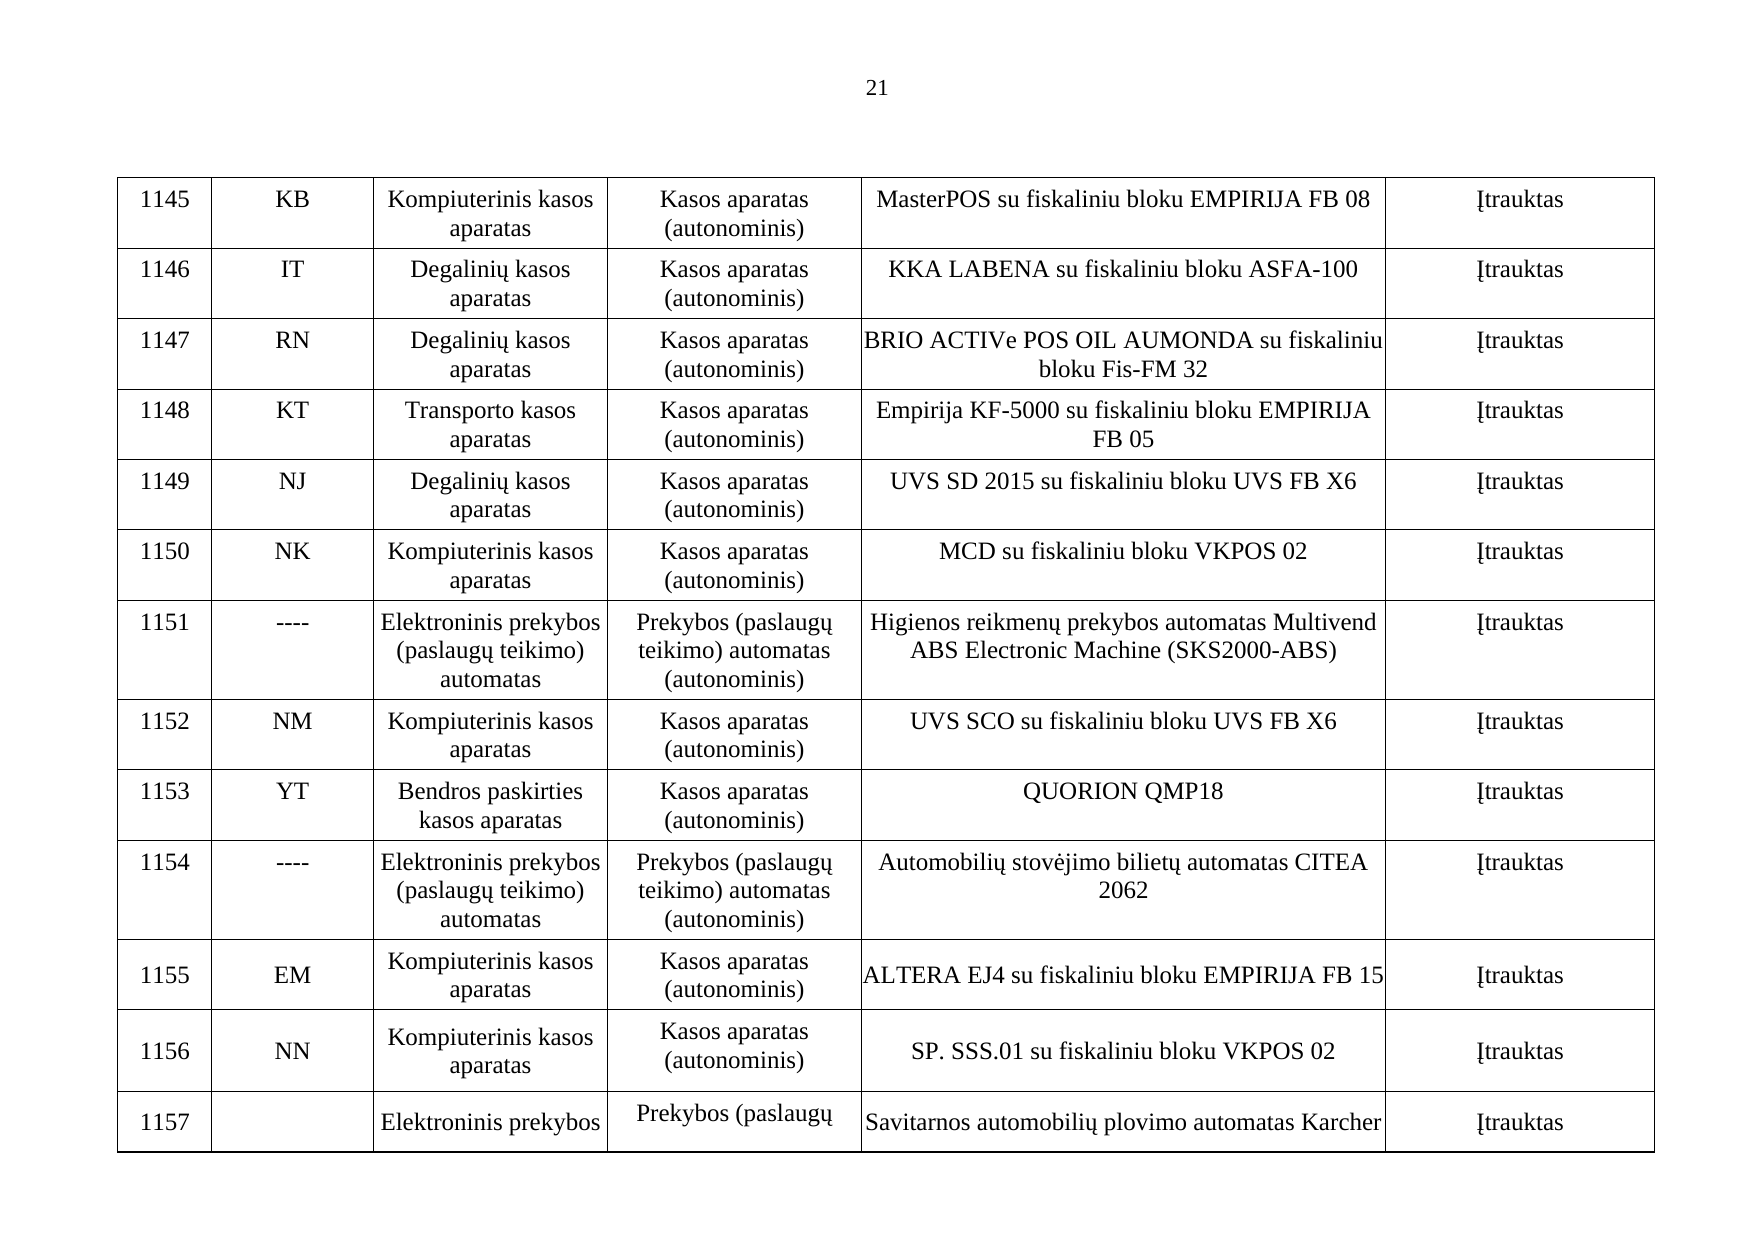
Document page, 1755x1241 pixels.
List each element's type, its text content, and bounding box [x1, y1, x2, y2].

table_cell Transporto kasos aparatas [374, 390, 607, 459]
table_cell Kasos aparatas (autonominis) [608, 700, 861, 769]
table_cell Įtrauktas [1386, 841, 1654, 939]
table_cell Įtrauktas [1386, 1092, 1654, 1151]
table_cell RN [212, 319, 373, 388]
table_cell SP. SSS.01 su fiskaliniu bloku VKPOS 02 [862, 1010, 1385, 1091]
table_cell Kasos aparatas (autonominis) [608, 390, 861, 459]
table_cell 1149 [118, 460, 211, 529]
table_cell Kasos aparatas (autonominis) [608, 178, 861, 248]
table_cell 1148 [118, 390, 211, 459]
table_cell Kasos aparatas (autonominis) [608, 770, 861, 840]
table_cell Įtrauktas [1386, 700, 1654, 769]
table_cell Įtrauktas [1386, 530, 1654, 600]
table_cell 1153 [118, 770, 211, 840]
table_cell 1151 [118, 601, 211, 699]
table_cell Prekybos (paslaugų teikimo) automatas (autonominis) [608, 601, 861, 699]
table_cell Įtrauktas [1386, 319, 1654, 388]
table_cell ---- [212, 601, 373, 699]
table_cell Įtrauktas [1386, 770, 1654, 840]
table_cell NM [212, 700, 373, 769]
table_cell Bendros paskirties kasos aparatas [374, 770, 607, 840]
table_cell Prekybos (paslaugų [608, 1092, 861, 1151]
table_cell 1152 [118, 700, 211, 769]
table_cell BRIO ACTIVe POS OIL AUMONDA su fiskaliniu bloku Fis-FM 32 [862, 319, 1385, 388]
table_cell KKA LABENA su fiskaliniu bloku ASFA-100 [862, 249, 1385, 318]
table_cell 1156 [118, 1010, 211, 1091]
table_cell 1145 [118, 178, 211, 248]
table_cell ---- [212, 841, 373, 939]
table_cell Kompiuterinis kasos aparatas [374, 530, 607, 600]
table_cell Įtrauktas [1386, 249, 1654, 318]
table_cell 1146 [118, 249, 211, 318]
table_cell Kasos aparatas (autonominis) [608, 530, 861, 600]
table_cell 1154 [118, 841, 211, 939]
table_cell Kompiuterinis kasos aparatas [374, 178, 607, 248]
table_cell NJ [212, 460, 373, 529]
table_cell Įtrauktas [1386, 460, 1654, 529]
table_cell KB [212, 178, 373, 248]
table_cell Kompiuterinis kasos aparatas [374, 940, 607, 1009]
table_cell UVS SD 2015 su fiskaliniu bloku UVS FB X6 [862, 460, 1385, 529]
table_cell Kasos aparatas (autonominis) [608, 319, 861, 388]
table_cell MasterPOS su fiskaliniu bloku EMPIRIJA FB 08 [862, 178, 1385, 248]
table_cell EM [212, 940, 373, 1009]
table_cell Elektroninis prekybos [374, 1092, 607, 1151]
table_cell Savitarnos automobilių plovimo automatas Karcher [862, 1092, 1385, 1151]
table_cell Empirija KF-5000 su fiskaliniu bloku EMPIRIJA FB 05 [862, 390, 1385, 459]
table_cell Įtrauktas [1386, 1010, 1654, 1091]
table_cell MCD su fiskaliniu bloku VKPOS 02 [862, 530, 1385, 600]
table_cell Įtrauktas [1386, 940, 1654, 1009]
table_cell Higienos reikmenų prekybos automatas Multivend ABS Electronic Machine (SKS2000-ABS) [862, 601, 1385, 699]
table_cell Kasos aparatas (autonominis) [608, 1010, 861, 1091]
table_cell NN [212, 1010, 373, 1091]
table_cell 1147 [118, 319, 211, 388]
table_cell Įtrauktas [1386, 390, 1654, 459]
table_cell UVS SCO su fiskaliniu bloku UVS FB X6 [862, 700, 1385, 769]
table_cell Degalinių kasos aparatas [374, 319, 607, 388]
table_cell IT [212, 249, 373, 318]
table_cell 1150 [118, 530, 211, 600]
table_cell Degalinių kasos aparatas [374, 460, 607, 529]
table_cell 1157 [118, 1092, 211, 1151]
table_cell [212, 1092, 373, 1151]
table_cell Kasos aparatas (autonominis) [608, 940, 861, 1009]
table_cell Kompiuterinis kasos aparatas [374, 700, 607, 769]
table_cell Kompiuterinis kasos aparatas [374, 1010, 607, 1091]
table_cell Įtrauktas [1386, 601, 1654, 699]
table_cell Degalinių kasos aparatas [374, 249, 607, 318]
table_cell Automobilių stovėjimo bilietų automatas CITEA 2062 [862, 841, 1385, 939]
table_cell Elektroninis prekybos (paslaugų teikimo) automatas [374, 841, 607, 939]
table_cell QUORION QMP18 [862, 770, 1385, 840]
table_cell Kasos aparatas (autonominis) [608, 460, 861, 529]
table_cell Prekybos (paslaugų teikimo) automatas (autonominis) [608, 841, 861, 939]
table_cell KT [212, 390, 373, 459]
table_cell YT [212, 770, 373, 840]
table_cell Kasos aparatas (autonominis) [608, 249, 861, 318]
table_cell Įtrauktas [1386, 178, 1654, 248]
table_cell ALTERA EJ4 su fiskaliniu bloku EMPIRIJA FB 15 [862, 940, 1385, 1009]
table_cell Elektroninis prekybos (paslaugų teikimo) automatas [374, 601, 607, 699]
table_cell NK [212, 530, 373, 600]
table_cell 1155 [118, 940, 211, 1009]
